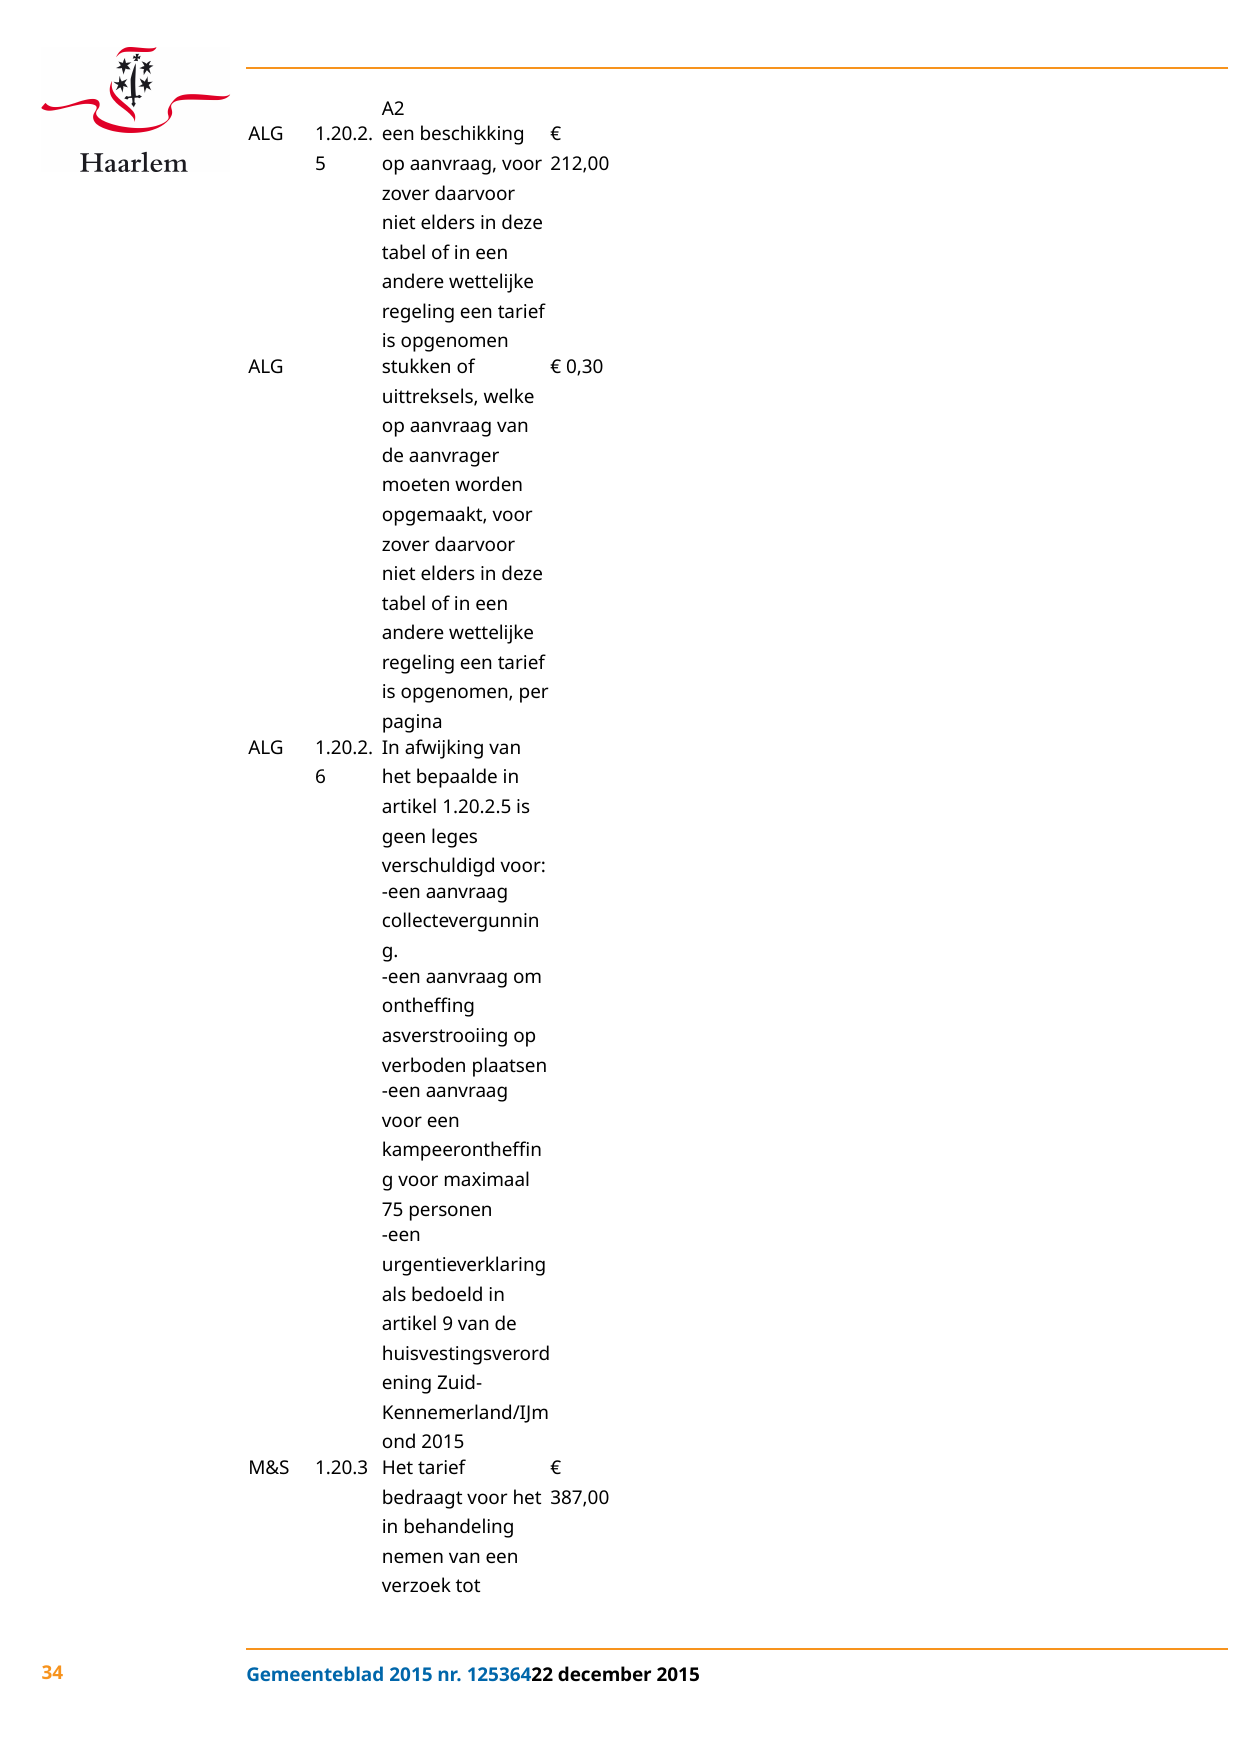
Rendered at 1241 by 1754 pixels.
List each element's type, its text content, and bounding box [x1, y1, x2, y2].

table_cell [248, 878, 315, 963]
table_cell [951, 1078, 1018, 1222]
table_cell ALG [248, 734, 315, 878]
table_cell [818, 1454, 884, 1598]
table_cell [1085, 1078, 1152, 1222]
table_cell [884, 121, 951, 353]
table_cell [751, 1222, 817, 1454]
table_cell In afwijking van het bepaalde in artikel 1.20.2.5 is geen leges verschuldigd voor: [382, 734, 550, 878]
table_cell [1085, 734, 1152, 878]
table_cell [818, 353, 884, 734]
table_cell -een aanvraag collectevergunning. [382, 878, 550, 963]
table_cell [1018, 878, 1085, 963]
table_cell stukken of uittreksels, welke op aanvraag van de aanvrager moeten worden opgemaakt, voor zover daarvoor niet elders in deze tabel of in een andere wettelijke regeling een tarief is opgenomen, per pagina [382, 353, 550, 734]
table_cell [1018, 95, 1085, 121]
table_cell [884, 878, 951, 963]
table_cell Het tarief bedraagt voor het in behandeling nemen van een verzoek tot [382, 1454, 550, 1598]
picture [41, 47, 231, 172]
table_cell [951, 95, 1018, 121]
table_cell [1018, 1454, 1085, 1598]
table_cell [951, 1454, 1018, 1598]
table_cell [617, 878, 684, 963]
table_cell € 387,00 [550, 1454, 617, 1598]
table_cell [951, 1222, 1018, 1454]
table_cell [617, 121, 684, 353]
table_cell [751, 1078, 817, 1222]
table_cell [617, 963, 684, 1077]
table_cell [751, 1454, 817, 1598]
table_cell [617, 1454, 684, 1598]
table_cell -een aanvraag voor een kampeerontheffing voor maximaal 75 personen [382, 1078, 550, 1222]
table_cell [884, 353, 951, 734]
table_cell [951, 963, 1018, 1077]
table_cell [751, 353, 817, 734]
table_cell [248, 1222, 315, 1454]
table_cell [248, 95, 315, 121]
table_cell -een aanvraag om ontheffing asverstrooiing op verboden plaatsen [382, 963, 550, 1077]
table_cell [684, 1222, 751, 1454]
table_cell [1018, 353, 1085, 734]
table_cell [751, 878, 817, 963]
table_cell [617, 734, 684, 878]
table_cell [884, 963, 951, 1077]
table_cell [684, 963, 751, 1077]
table_cell 1.20.3 [315, 1454, 382, 1598]
table_cell [550, 734, 617, 878]
table_cell [818, 95, 884, 121]
table_cell [1018, 1222, 1085, 1454]
table_cell [550, 963, 617, 1077]
table_cell [1018, 1078, 1085, 1222]
table_cell -een urgentieverklaring als bedoeld in artikel 9 van de huisvestingsverordening Zuid-Kennemerland/IJmond 2015 [382, 1222, 550, 1454]
table_cell [550, 878, 617, 963]
table_cell [1018, 121, 1085, 353]
table_cell [617, 1078, 684, 1222]
table_cell [550, 1222, 617, 1454]
table_cell [751, 121, 817, 353]
table_cell [684, 878, 751, 963]
table_cell [684, 121, 751, 353]
table_cell [884, 95, 951, 121]
table_cell [315, 878, 382, 963]
table_cell [1085, 95, 1152, 121]
table_cell [315, 95, 382, 121]
table_cell [248, 963, 315, 1077]
table_cell [1085, 121, 1152, 353]
table_cell [1018, 734, 1085, 878]
table_cell [951, 734, 1018, 878]
table_cell [1018, 963, 1085, 1077]
table_cell [684, 1078, 751, 1222]
table_cell [951, 121, 1018, 353]
table_cell [818, 878, 884, 963]
table_cell € 212,00 [550, 121, 617, 353]
table_cell [1085, 1454, 1152, 1598]
table_cell [951, 878, 1018, 963]
table_cell [751, 95, 817, 121]
table_cell ALG [248, 121, 315, 353]
table_cell [751, 734, 817, 878]
table_cell [1085, 878, 1152, 963]
table_cell [315, 963, 382, 1077]
table_cell [818, 734, 884, 878]
table_cell [315, 1222, 382, 1454]
table_cell [951, 353, 1018, 734]
table_cell € 0,30 [550, 353, 617, 734]
table_cell [550, 95, 617, 121]
table_cell [751, 963, 817, 1077]
table_cell [617, 1222, 684, 1454]
table_cell [684, 95, 751, 121]
table_cell [884, 734, 951, 878]
table_cell [1085, 963, 1152, 1077]
table_cell [818, 121, 884, 353]
table_cell [684, 734, 751, 878]
table_cell [684, 1454, 751, 1598]
table_cell A2 [382, 95, 550, 121]
table_cell ALG [248, 353, 315, 734]
table_cell [617, 95, 684, 121]
table_cell [684, 353, 751, 734]
table_cell [550, 1078, 617, 1222]
table_cell [315, 1078, 382, 1222]
table_cell [884, 1454, 951, 1598]
table_cell [1085, 1222, 1152, 1454]
table_cell [1085, 353, 1152, 734]
table_cell [818, 1078, 884, 1222]
table_cell [818, 1222, 884, 1454]
table_cell een beschikking op aanvraag, voor zover daarvoor niet elders in deze tabel of in een andere wettelijke regeling een tarief is opgenomen [382, 121, 550, 353]
table_cell M&S [248, 1454, 315, 1598]
table_cell 1.20.2.6 [315, 734, 382, 878]
table_cell [248, 1078, 315, 1222]
table_cell [884, 1222, 951, 1454]
table_cell 1.20.2.5 [315, 121, 382, 353]
table_cell [315, 353, 382, 734]
table_cell [818, 963, 884, 1077]
table_cell [884, 1078, 951, 1222]
table_cell [617, 353, 684, 734]
